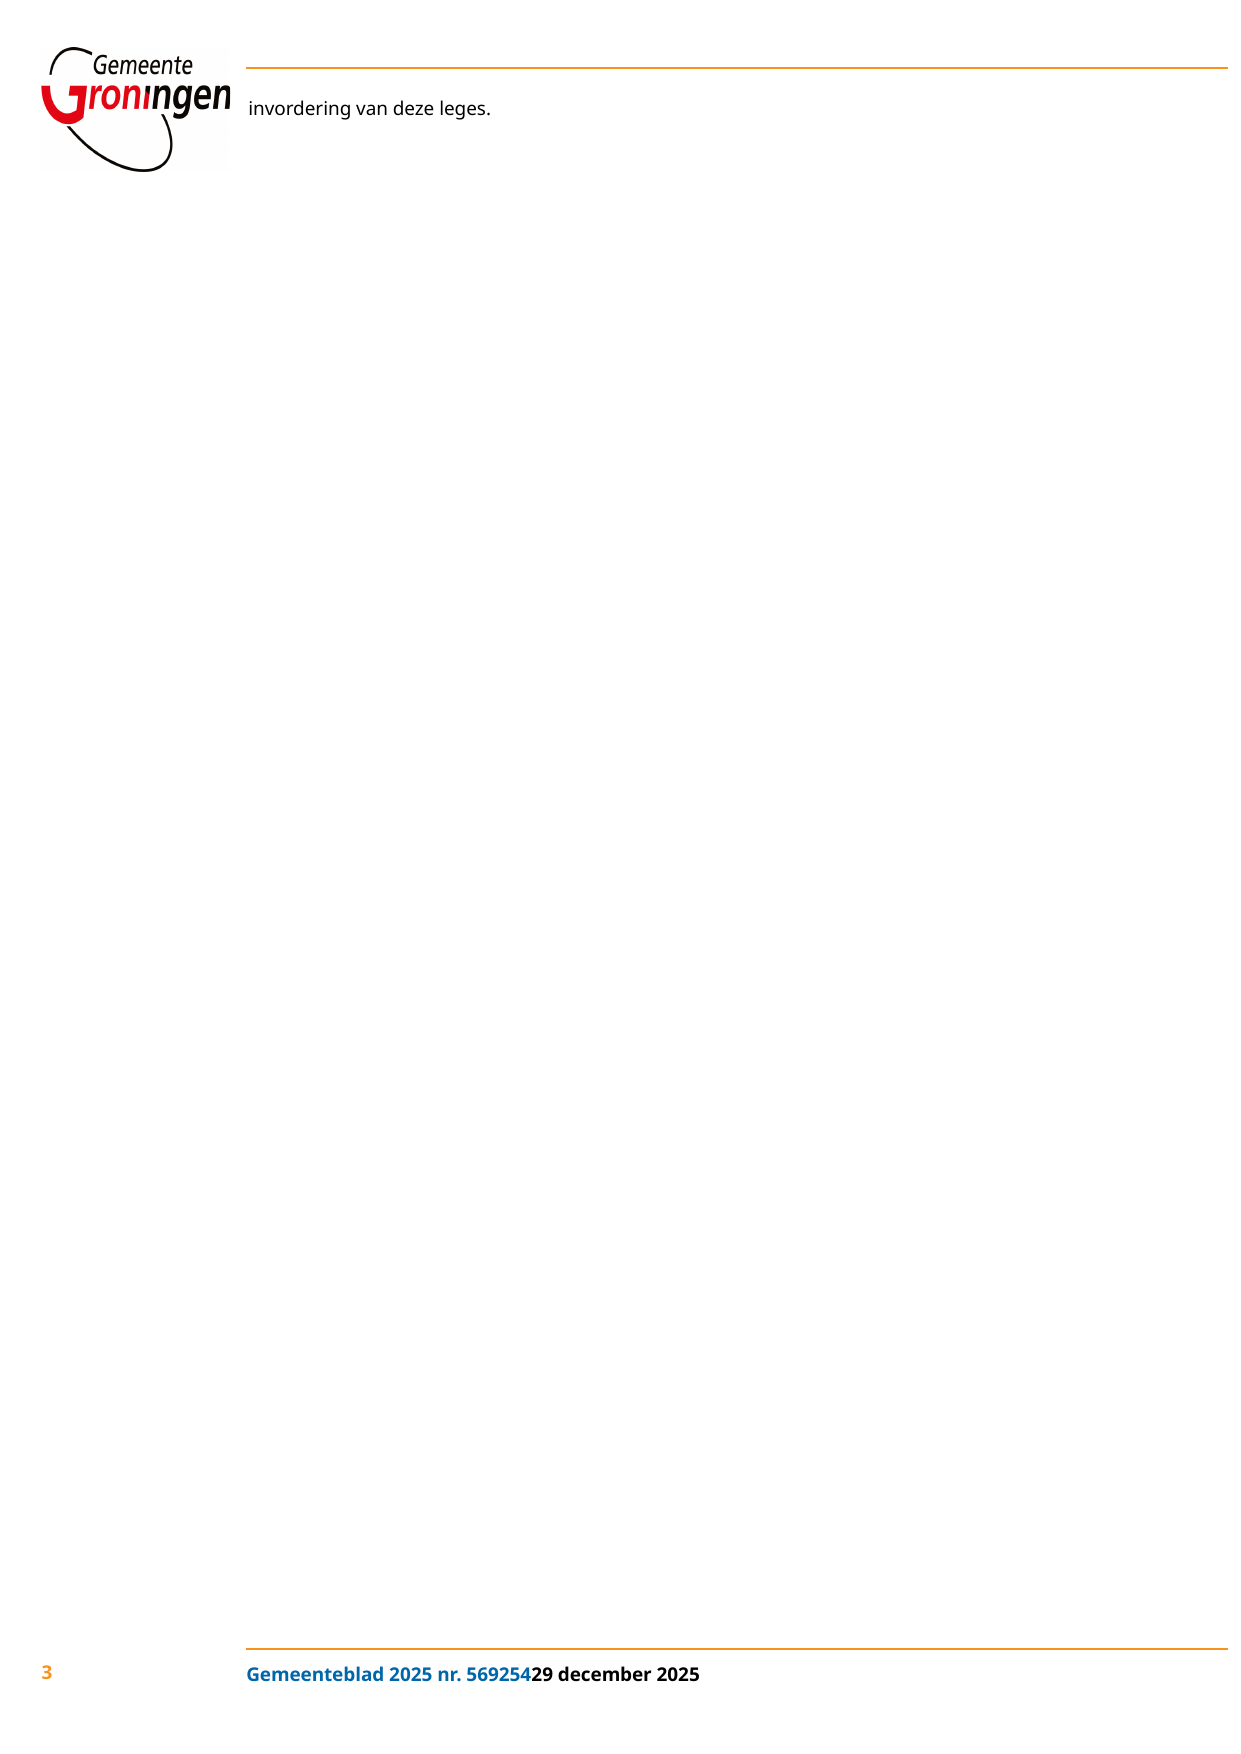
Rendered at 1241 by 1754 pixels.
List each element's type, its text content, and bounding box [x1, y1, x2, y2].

text invordering van deze leges. [248, 95, 1152, 121]
picture [41, 47, 231, 172]
